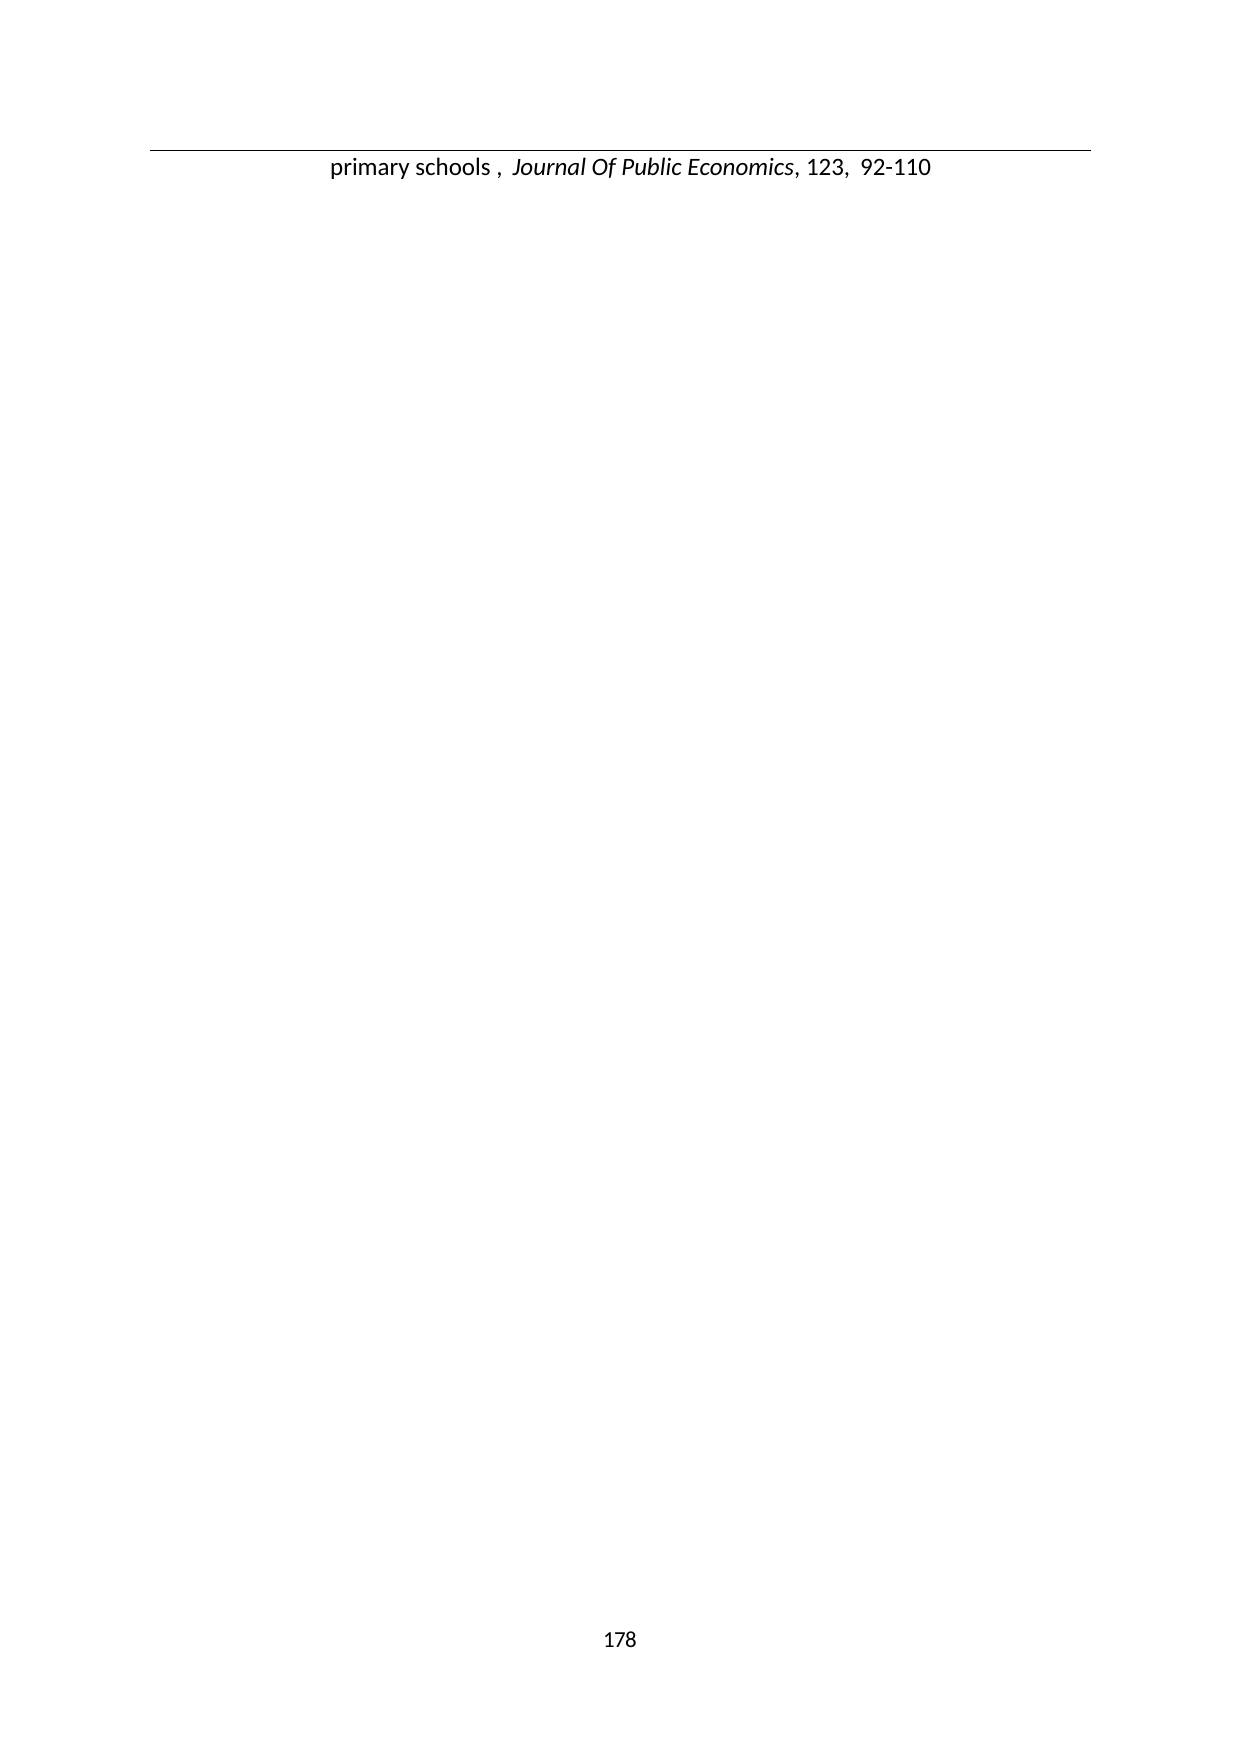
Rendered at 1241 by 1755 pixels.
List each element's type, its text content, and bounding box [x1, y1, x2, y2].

table_cell primary schools , Journal Of Public Economics, 123, 92-110 [309, 151, 1091, 182]
table_cell [150, 151, 308, 182]
